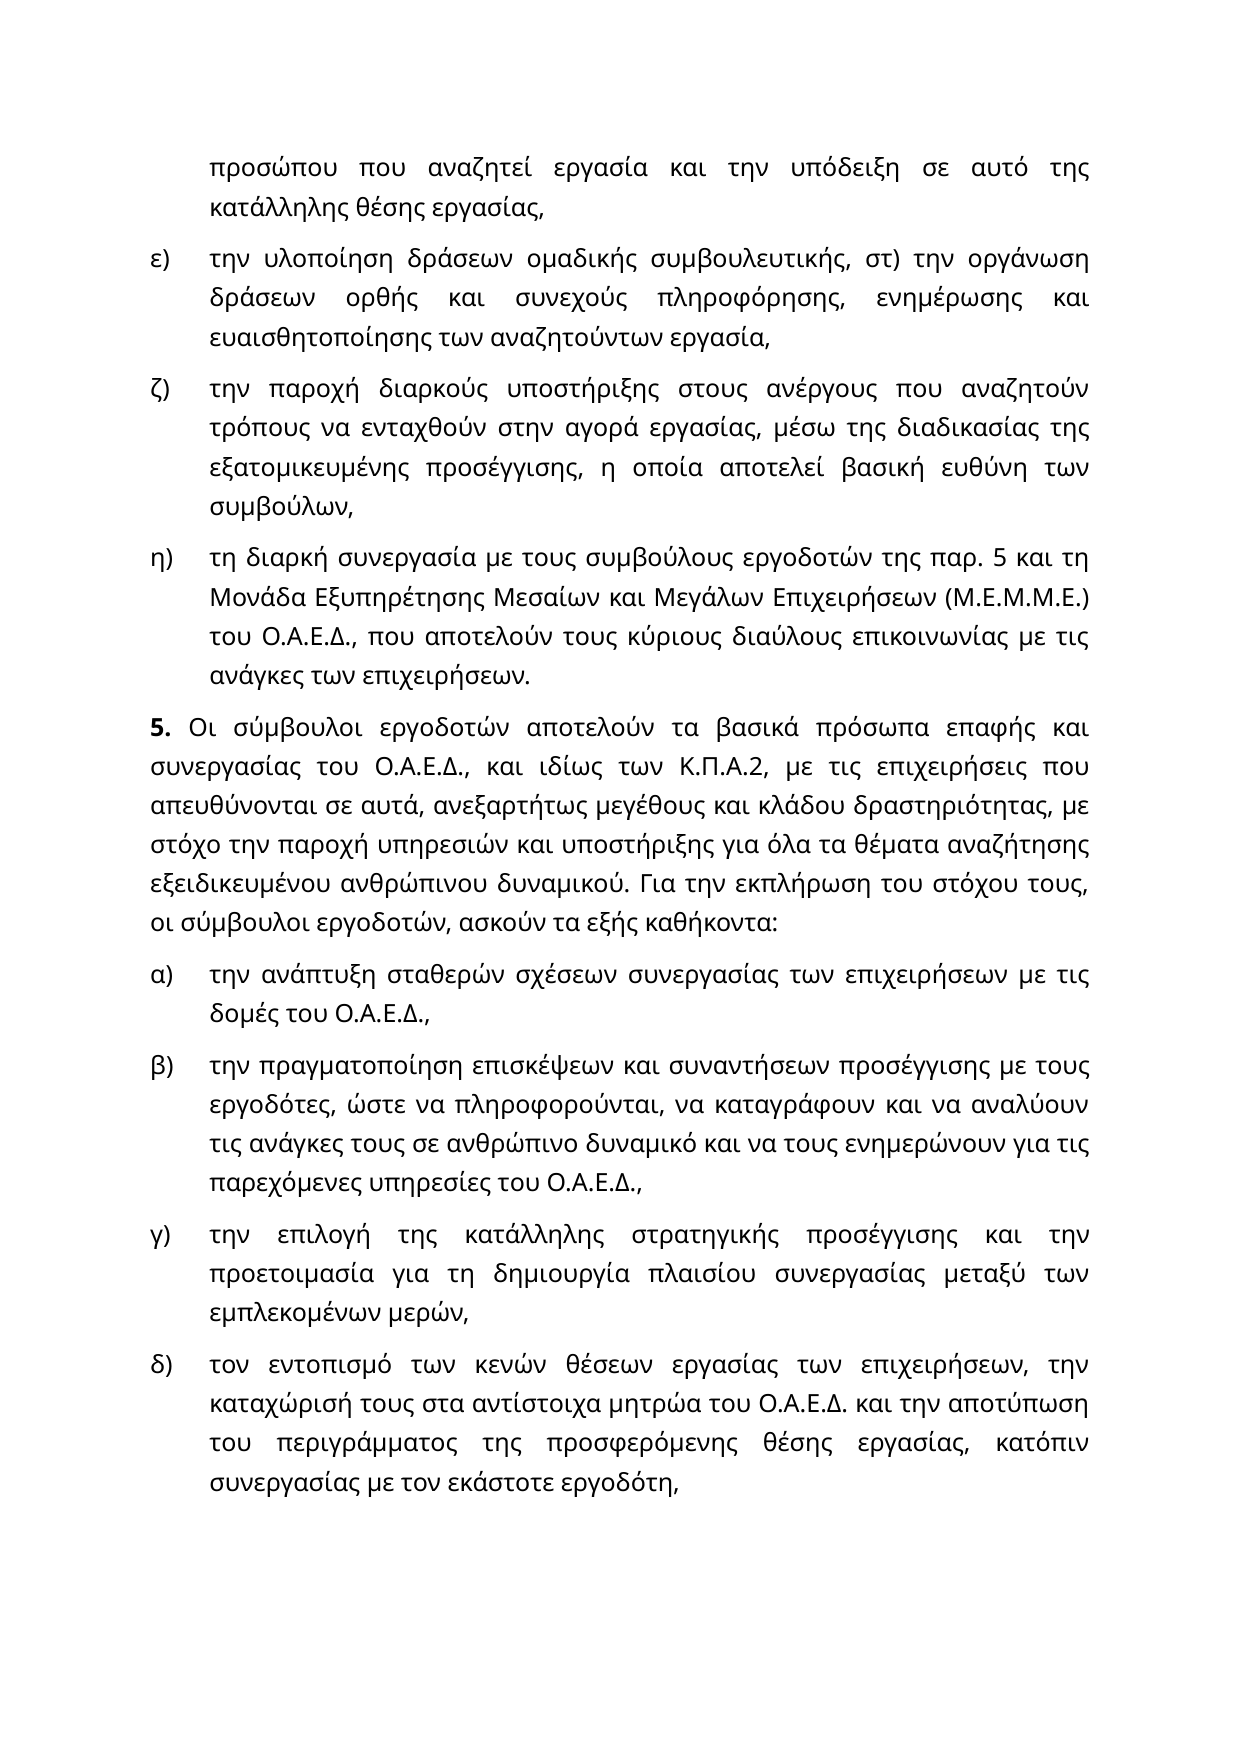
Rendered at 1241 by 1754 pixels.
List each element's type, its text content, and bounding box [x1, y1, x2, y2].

list α) την ανάπτυξη σταθερών σχέσεων συνεργασίας των επιχειρήσεων με τις δομές του Ο.Α.Ε.Δ., [150, 957, 1090, 1030]
list δ) τον εντοπισμό των κενών θέσεων εργασίας των επιχειρήσεων, την καταχώρισή τους στα αντίστοιχα μητρώα του Ο.Α.Ε.Δ. και την αποτύπωση του περιγράμματος της προσφερόμενης θέσης εργασίας, κατόπιν συνεργασίας με τον εκάστοτε εργοδότη, [150, 1347, 1090, 1498]
list η) τη διαρκή συνεργασία με τους συμβούλους εργοδοτών της παρ. 5 και τη Μονάδα Εξυπηρέτησης Μεσαίων και Μεγάλων Επιχειρήσεων (Μ.Ε.Μ.Μ.Ε.) του Ο.Α.Ε.Δ., που αποτελούν τους κύριους διαύλους επικοινωνίας με τις ανάγκες των επιχειρήσεων. [150, 540, 1090, 692]
list γ) την επιλογή της κατάλληλης στρατηγικής προσέγγισης και την προετοιμασία για τη δημιουργία πλαισίου συνεργασίας μεταξύ των εμπλεκομένων μερών, [150, 1217, 1090, 1329]
list β) την πραγματοποίηση επισκέψεων και συναντήσεων προσέγγισης με τους εργοδότες, ώστε να πληροφορούνται, να καταγράφουν και να αναλύουν τις ανάγκες τους σε ανθρώπινο δυναμικό και να τους ενημερώνουν για τις παρεχόμενες υπηρεσίες του Ο.Α.Ε.Δ., [150, 1047, 1090, 1199]
list ζ) την παροχή διαρκούς υποστήριξης στους ανέργους που αναζητούν τρόπους να ενταχθούν στην αγορά εργασίας, μέσω της διαδικασίας της εξατομικευμένης προσέγγισης, η οποία αποτελεί βασική ευθύνη των συμβούλων, [150, 371, 1090, 522]
list προσώπου που αναζητεί εργασία και την υπόδειξη σε αυτό της κατάλληλης θέσης εργασίας, [150, 150, 1090, 223]
text 5. Οι σύμβουλοι εργοδοτών αποτελούν τα βασικά πρόσωπα επαφής και συνεργασίας του Ο.Α.Ε.Δ., και ιδίως των Κ.Π.Α.2, με τις επιχειρήσεις που απευθύνονται σε αυτά, ανεξαρτήτως μεγέθους και κλάδου δραστηριότητας, με στόχο την παροχή υπηρεσιών και υποστήριξης για όλα τα θέματα αναζήτησης εξειδικευμένου ανθρώπινου δυναμικού. Για την εκπλήρωση του στόχου τους, οι σύμβουλοι εργοδοτών, ασκούν τα εξής καθήκοντα: [150, 709, 1090, 939]
list ε) την υλοποίηση δράσεων ομαδικής συμβουλευτικής, στ) την οργάνωση δράσεων ορθής και συνεχούς πληροφόρησης, ενημέρωσης και ευαισθητοποίησης των αναζητούντων εργασία, [150, 241, 1090, 353]
